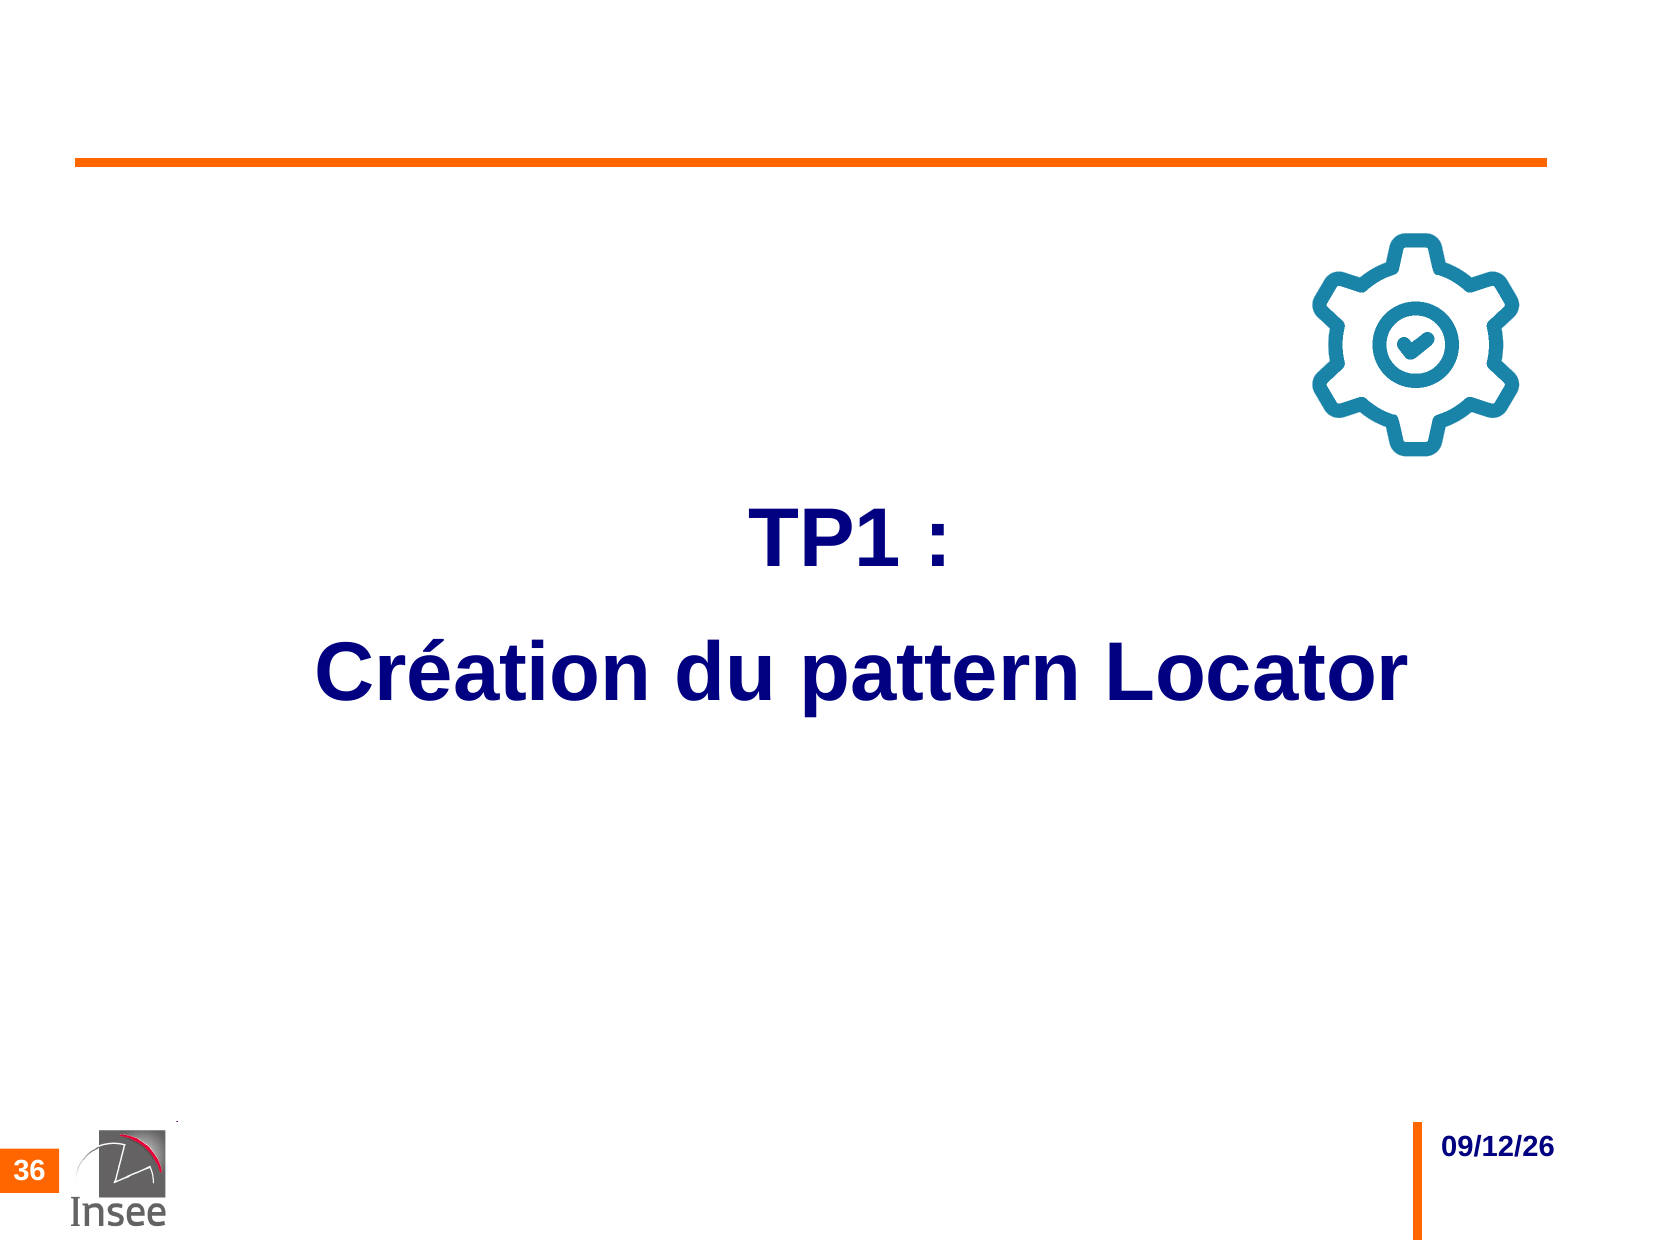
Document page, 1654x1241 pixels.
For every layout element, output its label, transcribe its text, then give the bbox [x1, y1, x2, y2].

picture [1287, 216, 1544, 473]
list TP1 : Création du pattern Locator [53, 490, 1601, 733]
picture [62, 1121, 178, 1241]
